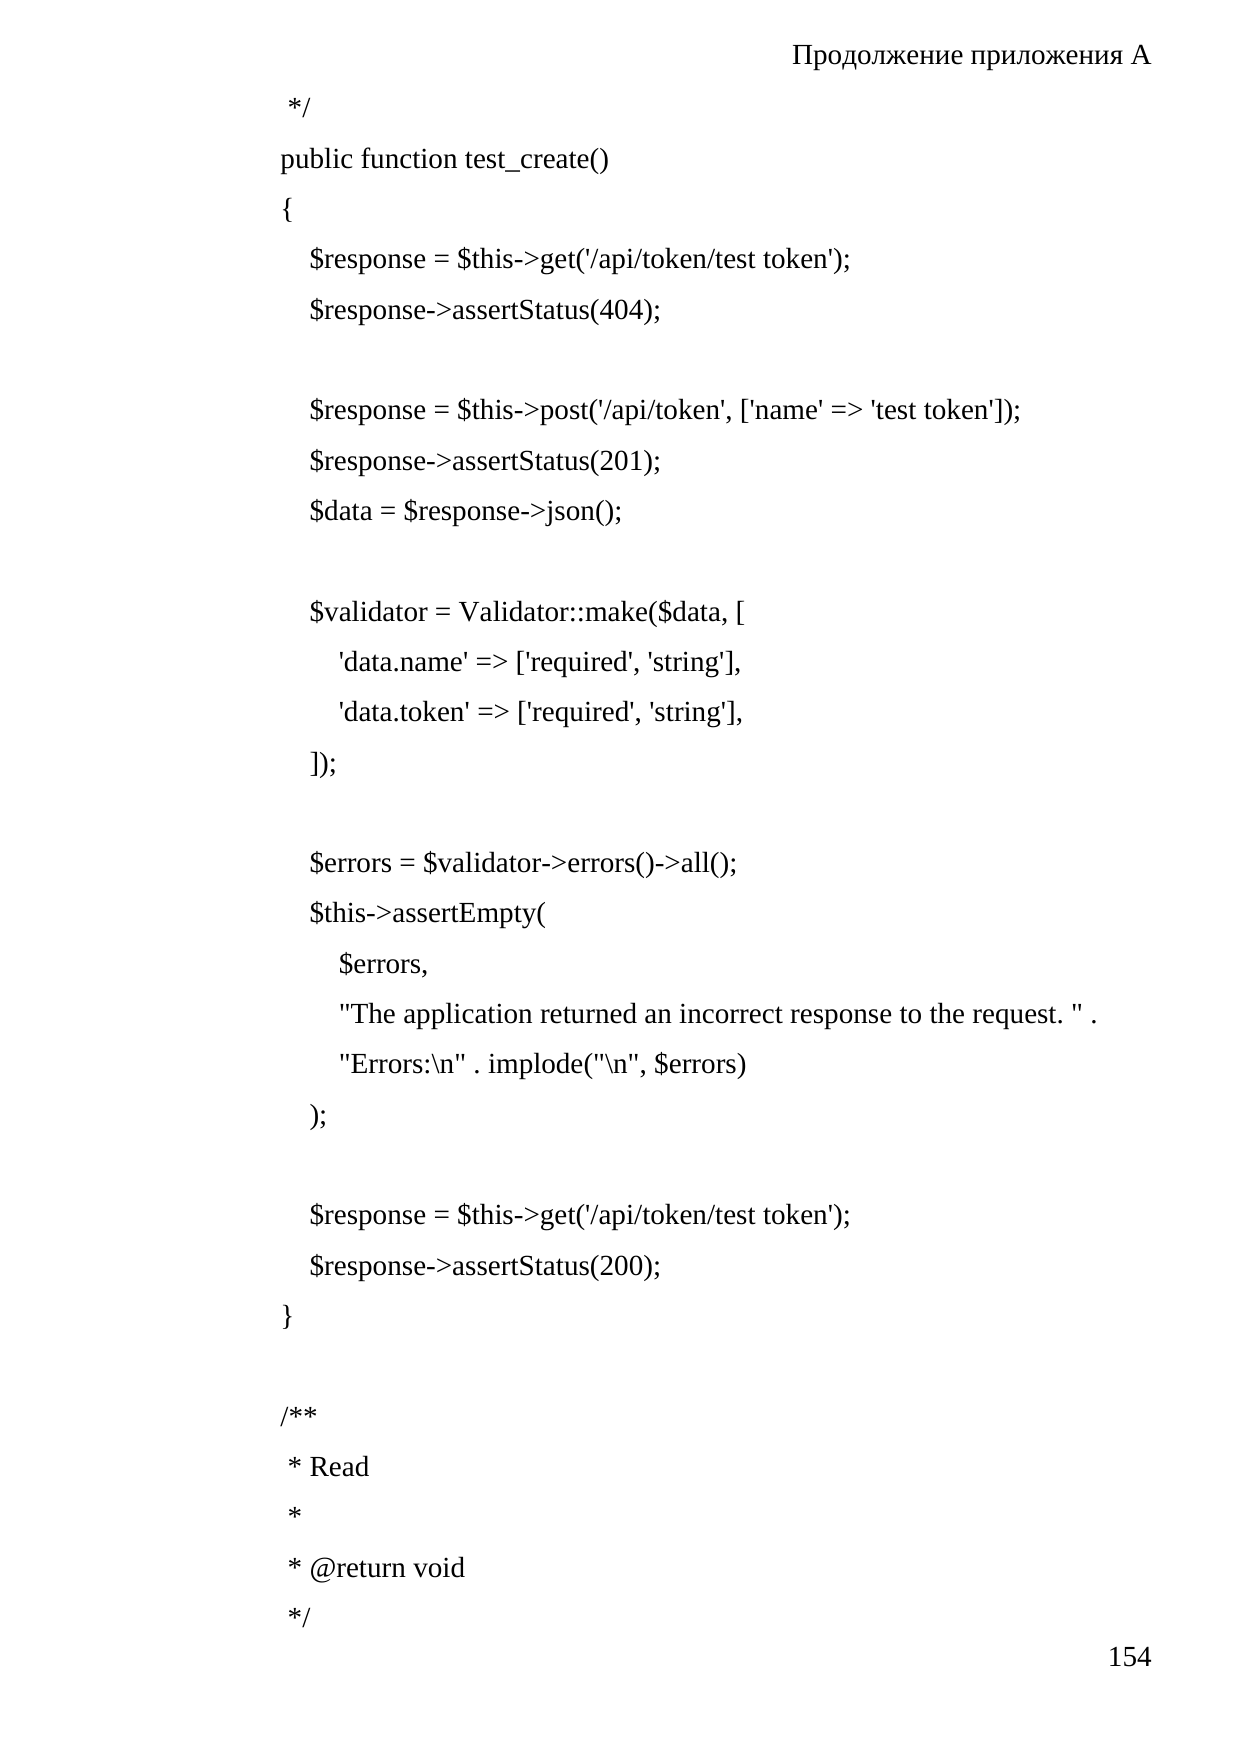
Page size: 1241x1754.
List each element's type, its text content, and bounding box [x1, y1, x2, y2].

text ]); [177, 745, 1152, 778]
text $validator = Validator::make($data, [ [177, 594, 1152, 627]
text $errors, [177, 946, 1152, 979]
text 'data.name' => ['required', 'string'], [177, 644, 1152, 678]
text public function test_create() [177, 141, 1152, 174]
text $response = $this->post('/api/token', ['name' => 'test token']); [177, 392, 1152, 426]
text "The application returned an incorrect response to the request. " . [177, 996, 1152, 1030]
text ); [177, 1097, 1152, 1130]
text $response = $this->get('/api/token/test token'); [177, 1197, 1152, 1231]
text $this->assertEmpty( [177, 896, 1152, 929]
text $errors = $validator->errors()->all(); [177, 845, 1152, 879]
text $response->assertStatus(200); [177, 1248, 1152, 1281]
text $data = $response->json(); [177, 493, 1152, 527]
text $response = $this->get('/api/token/test token'); [177, 242, 1152, 275]
text } [177, 1298, 1152, 1332]
text { [177, 191, 1152, 225]
text */ [177, 1600, 1152, 1633]
text * [177, 1499, 1152, 1533]
text 'data.token' => ['required', 'string'], [177, 694, 1152, 728]
text * @return void [177, 1550, 1152, 1583]
text */ [177, 91, 1152, 124]
text $response->assertStatus(201); [177, 443, 1152, 476]
text /** [177, 1399, 1152, 1432]
text * Read [177, 1449, 1152, 1483]
text "Errors:\n" . implode("\n", $errors) [177, 1047, 1152, 1080]
text $response->assertStatus(404); [177, 292, 1152, 325]
